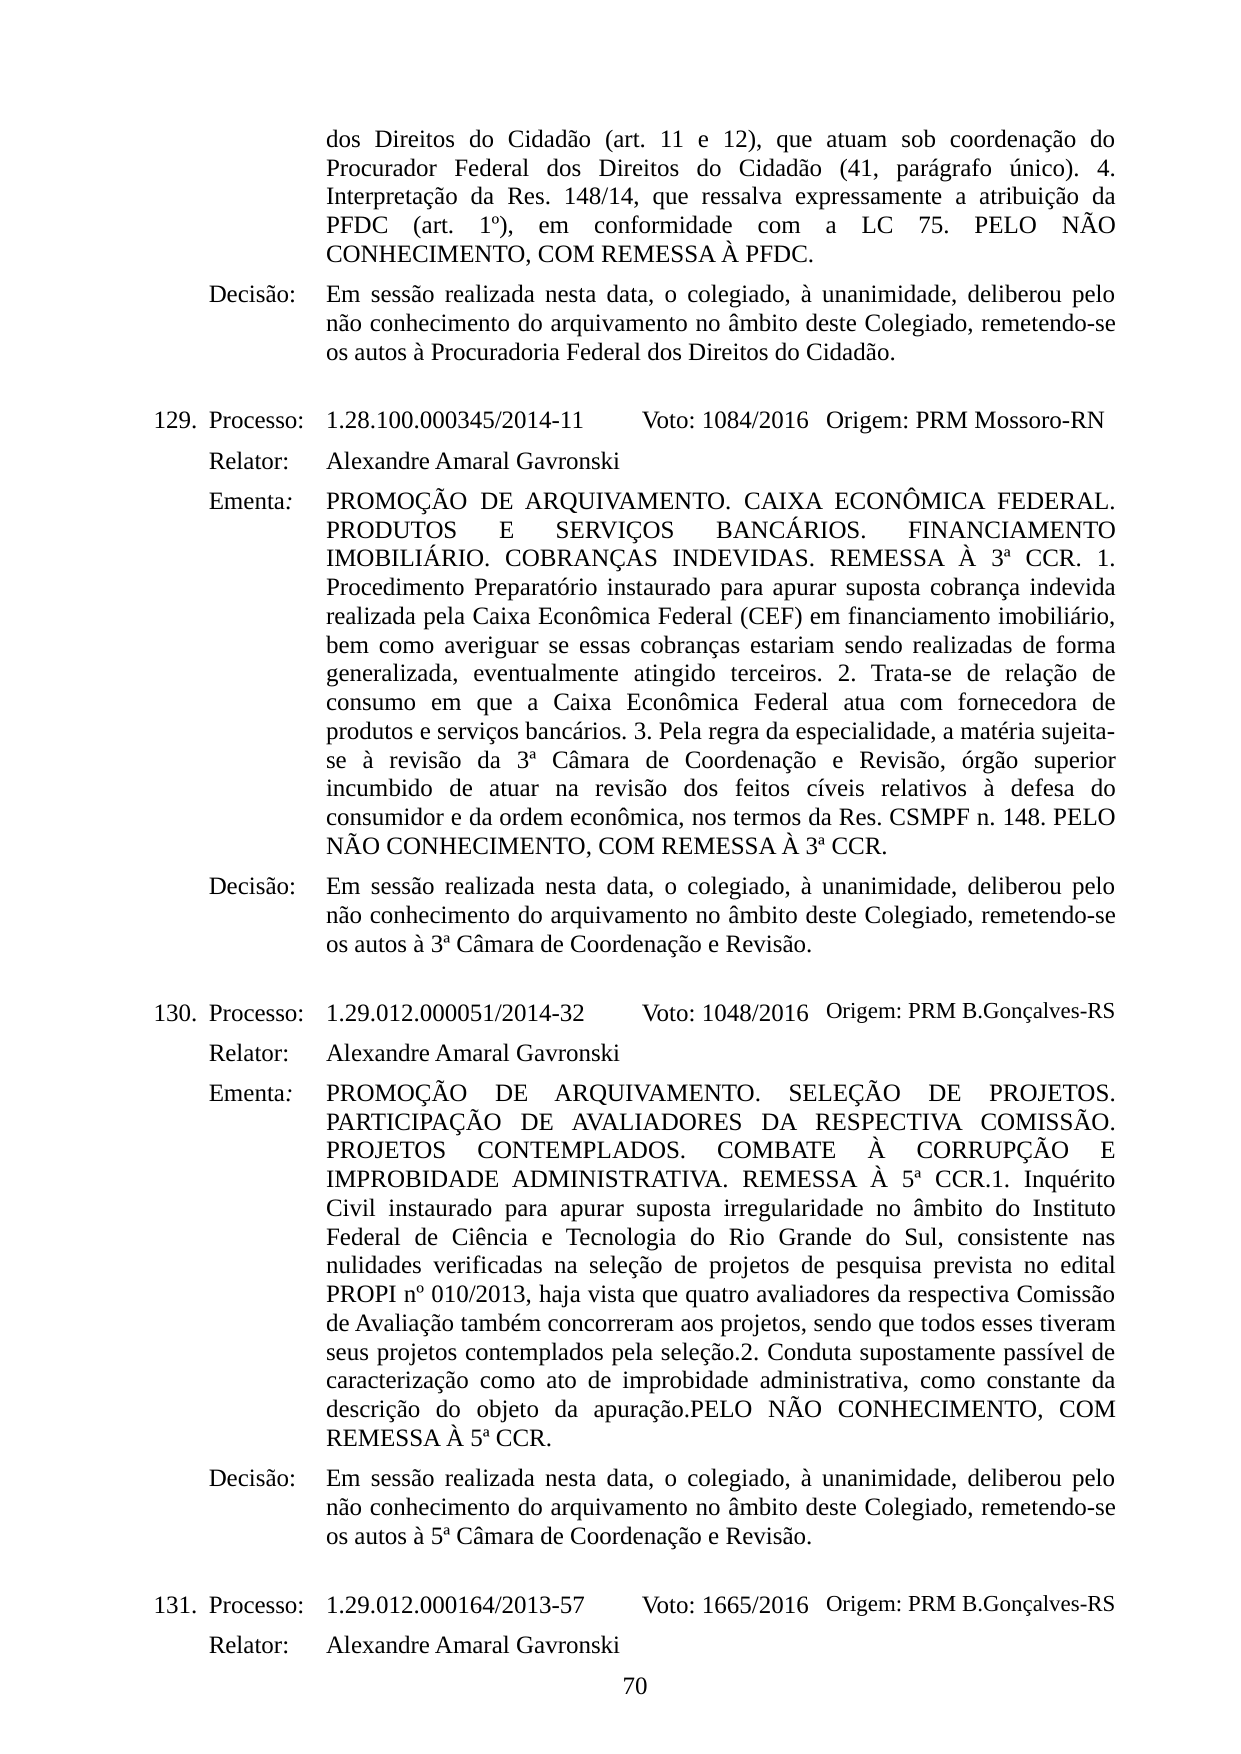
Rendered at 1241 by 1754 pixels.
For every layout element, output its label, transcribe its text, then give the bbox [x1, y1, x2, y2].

table_header 131. [148, 1584, 203, 1624]
table_header Processo: [203, 400, 320, 440]
table_cell Alexandre Amaral Gavronski [320, 440, 1122, 480]
table_cell dos Direitos do Cidadão (art. 11 e 12), que atuam sob coordenação do Procurador Federal dos Direitos do Cidadão (41, parágrafo único). 4. Interpretação da Res. 148/14, que ressalva expressamente a atribuição da PFDC (art. 1º), em conformidade com a LC 75. PELO NÃO CONHECIMENTO, COM REMESSA À PFDC. [320, 118, 1122, 273]
table_header 129. [148, 400, 203, 440]
table_cell Decisão: [203, 865, 320, 963]
table_cell [148, 1032, 203, 1072]
table_cell Relator: [203, 440, 320, 480]
table_header Voto: 1084/2016 [636, 400, 820, 440]
table_cell Ementa: [203, 480, 320, 865]
table_cell PROMOÇÃO DE ARQUIVAMENTO. CAIXA ECONÔMICA FEDERAL. PRODUTOS E SERVIÇOS BANCÁRIOS. FINANCIAMENTO IMOBILIÁRIO. COBRANÇAS INDEVIDAS. REMESSA À 3ª CCR. 1. Procedimento Preparatório instaurado para apurar suposta cobrança indevida realizada pela Caixa Econômica Federal (CEF) em financiamento imobiliário, bem como averiguar se essas cobranças estariam sendo realizadas de forma generalizada, eventualmente atingido terceiros. 2. Trata-se de relação de consumo em que a Caixa Econômica Federal atua com fornecedora de produtos e serviços bancários. 3. Pela regra da especialidade, a matéria sujeita-se à revisão da 3ª Câmara de Coordenação e Revisão, órgão superior incumbido de atuar na revisão dos feitos cíveis relativos à defesa do consumidor e da ordem econômica, nos termos da Res. CSMPF n. 148. PELO NÃO CONHECIMENTO, COM REMESSA À 3ª CCR. [320, 480, 1122, 865]
table_cell [148, 1624, 203, 1664]
table_cell Em sessão realizada nesta data, o colegiado, à unanimidade, deliberou pelo não conhecimento do arquivamento no âmbito deste Colegiado, remetendo-se os autos à 5ª Câmara de Coordenação e Revisão. [320, 1458, 1122, 1555]
table_cell [203, 118, 320, 273]
table_cell [148, 440, 203, 480]
table_cell [148, 480, 203, 865]
table_cell Em sessão realizada nesta data, o colegiado, à unanimidade, deliberou pelo não conhecimento do arquivamento no âmbito deste Colegiado, remetendo-se os autos à Procuradoria Federal dos Direitos do Cidadão. [320, 273, 1122, 371]
table_header Origem: PRM B.Gonçalves-RS [820, 992, 1122, 1032]
table_header Processo: [203, 992, 320, 1032]
table_header Voto: 1048/2016 [636, 992, 820, 1032]
table_cell [148, 1458, 203, 1555]
table_header Origem: PRM B.Gonçalves-RS [820, 1584, 1122, 1624]
table_cell [148, 273, 203, 371]
table_cell [148, 865, 203, 963]
table_header 1.29.012.000164/2013-57 [320, 1584, 636, 1624]
table_cell Ementa: [203, 1072, 320, 1457]
table_header Origem: PRM Mossoro-RN [820, 400, 1122, 440]
table_header 130. [148, 992, 203, 1032]
table_cell Relator: [203, 1032, 320, 1072]
table_cell Alexandre Amaral Gavronski [320, 1032, 1122, 1072]
table_cell Decisão: [203, 1458, 320, 1555]
table_cell [148, 118, 203, 273]
table_cell Decisão: [203, 273, 320, 371]
table_cell PROMOÇÃO DE ARQUIVAMENTO. SELEÇÃO DE PROJETOS. PARTICIPAÇÃO DE AVALIADORES DA RESPECTIVA COMISSÃO. PROJETOS CONTEMPLADOS. COMBATE À CORRUPÇÃO E IMPROBIDADE ADMINISTRATIVA. REMESSA À 5ª CCR.1. Inquérito Civil instaurado para apurar suposta irregularidade no âmbito do Instituto Federal de Ciência e Tecnologia do Rio Grande do Sul, consistente nas nulidades verificadas na seleção de projetos de pesquisa prevista no edital PROPI nº 010/2013, haja vista que quatro avaliadores da respectiva Comissão de Avaliação também concorreram aos projetos, sendo que todos esses tiveram seus projetos contemplados pela seleção.2. Conduta supostamente passível de caracterização como ato de improbidade administrativa, como constante da descrição do objeto da apuração.PELO NÃO CONHECIMENTO, COM REMESSA À 5ª CCR. [320, 1072, 1122, 1457]
table_cell Relator: [203, 1624, 320, 1664]
table_header Voto: 1665/2016 [636, 1584, 820, 1624]
table_cell Alexandre Amaral Gavronski [320, 1624, 1122, 1664]
table_header 1.29.012.000051/2014-32 [320, 992, 636, 1032]
table_header Processo: [203, 1584, 320, 1624]
table_cell Em sessão realizada nesta data, o colegiado, à unanimidade, deliberou pelo não conhecimento do arquivamento no âmbito deste Colegiado, remetendo-se os autos à 3ª Câmara de Coordenação e Revisão. [320, 865, 1122, 963]
table_cell [148, 1072, 203, 1457]
table_header 1.28.100.000345/2014-11 [320, 400, 636, 440]
